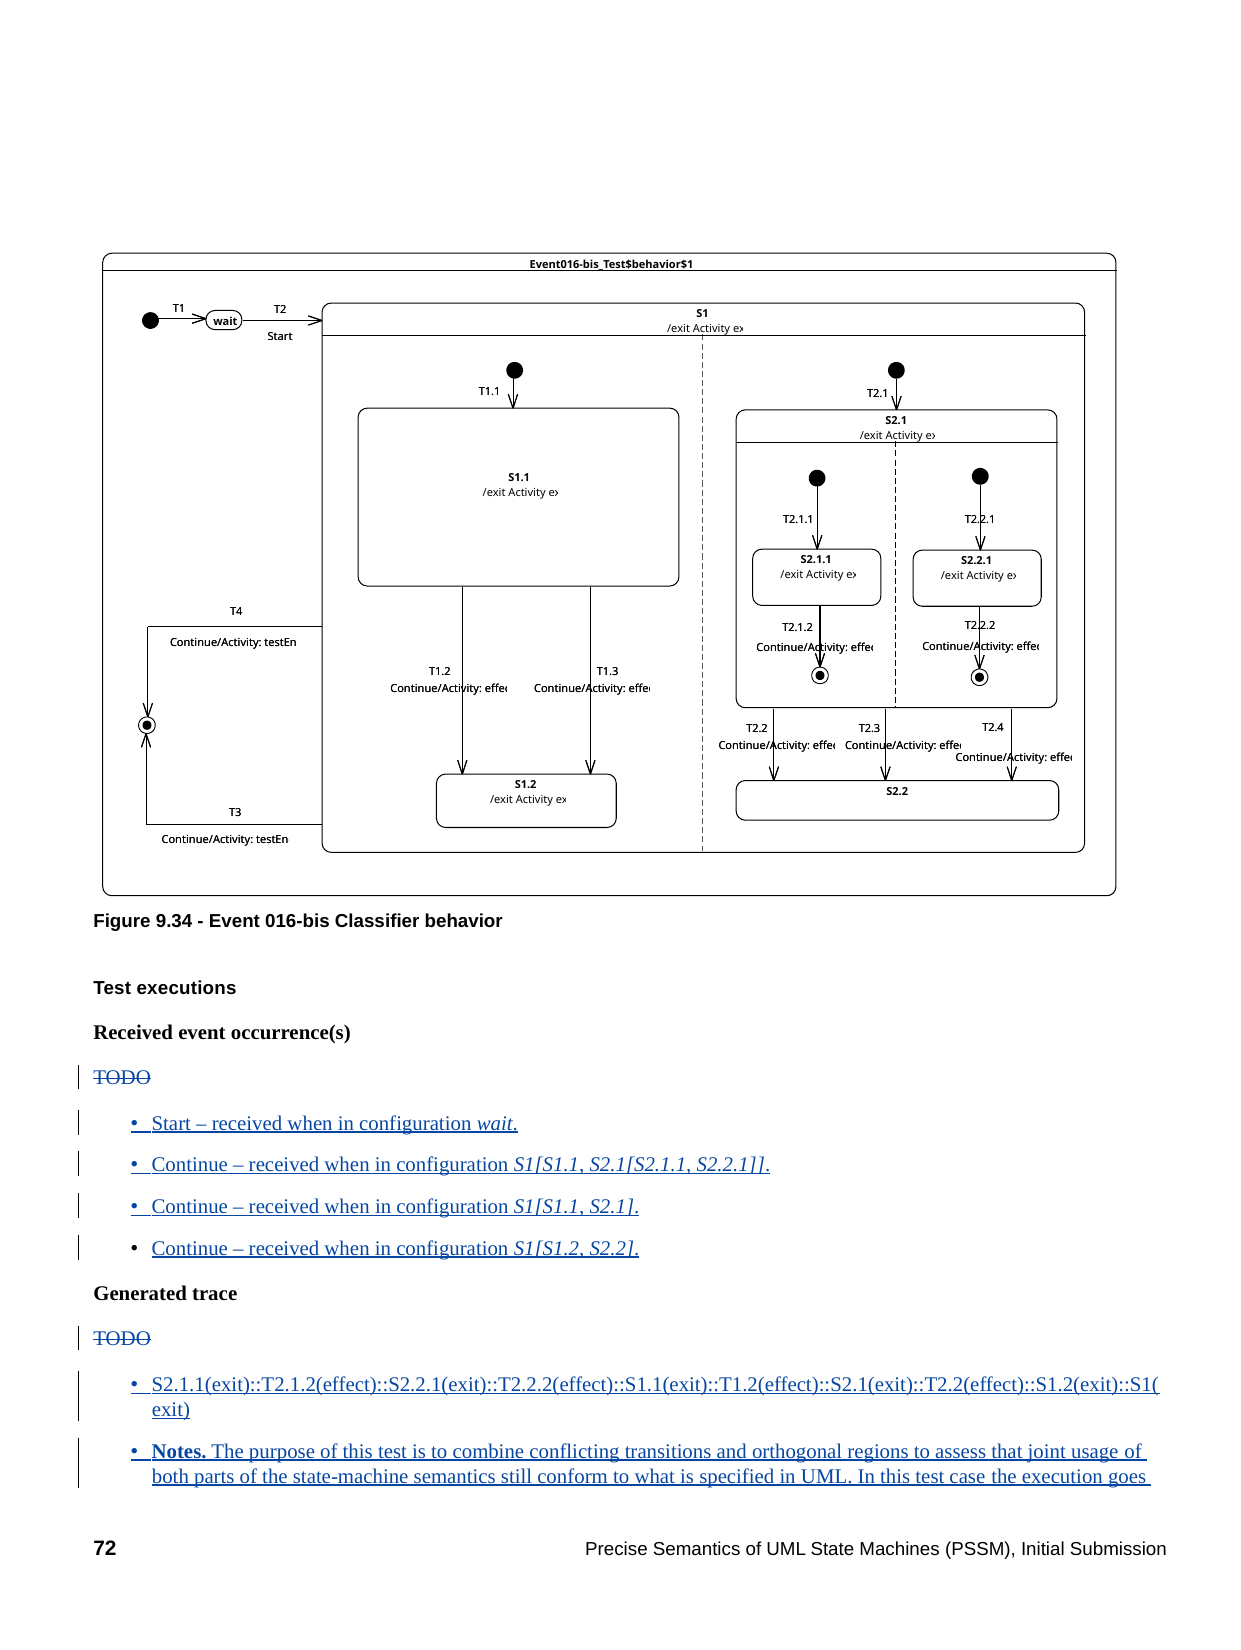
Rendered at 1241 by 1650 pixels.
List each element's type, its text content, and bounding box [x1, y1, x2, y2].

list Continue – received when in configuration S1[S1.1, S2.1]. [131, 1193, 1164, 1218]
text Figure 9.34 - Event 016-bis Classifier behavior [93, 243, 1127, 931]
list Start – received when in configuration wait. [131, 1110, 1164, 1135]
text Generated trace [93, 1281, 1164, 1305]
list S2.1.1(exit)::T2.1.2(effect)::S2.2.1(exit)::T2.2.2(effect)::S1.1(exit)::T1.2(effect)::S2.1(exit)::T2.2(effect)::S1.2(exit)::S1(exit) [131, 1371, 1164, 1421]
list Continue – received when in configuration S1[S1.1, S2.1[S2.1.1, S2.2.1]]. [131, 1151, 1164, 1176]
list Continue – received when in configuration S1[S1.2, S2.2]. [131, 1235, 1164, 1260]
subtitle Test executions [93, 977, 1164, 998]
text Received event occurrence(s) [93, 1019, 1164, 1044]
list Notes. The purpose of this test is to combine conflicting transitions and orthogonal regions to assess that joint usage of both parts of the state-machine semantics still conform to what is specified in UML. In this test case the execution goes [131, 1438, 1164, 1488]
